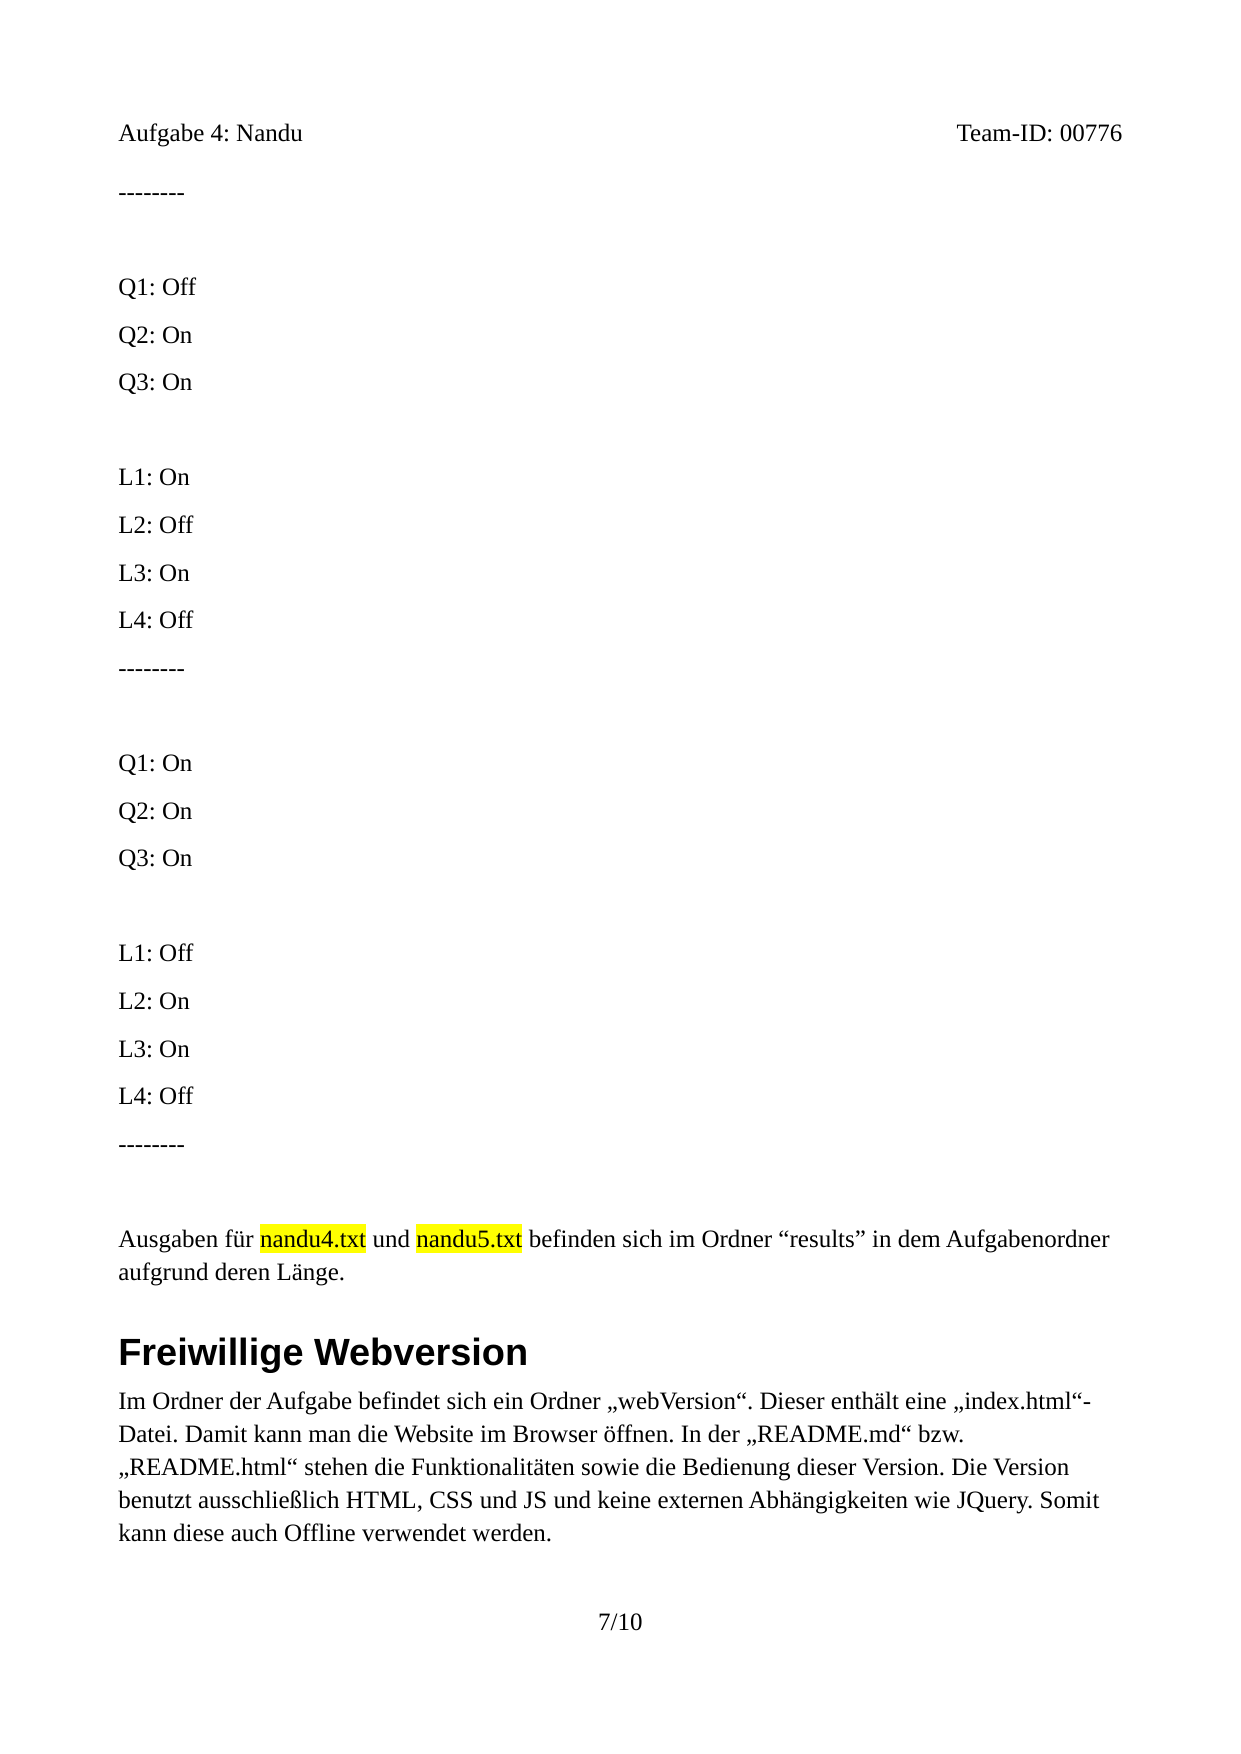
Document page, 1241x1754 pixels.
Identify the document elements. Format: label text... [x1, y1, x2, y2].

text -------- [118, 1129, 1122, 1158]
text L3: On [118, 1034, 1122, 1062]
text L2: Off [118, 510, 1122, 539]
text -------- [118, 177, 1122, 206]
text -------- [118, 653, 1122, 682]
text Ausgaben für nandu4.txt und nandu5.txt befinden sich im Ordner “results” in dem Aufgabenordner aufgrund deren Länge. [118, 1224, 1122, 1286]
text Q1: On [118, 748, 1122, 777]
text L2: On [118, 986, 1122, 1015]
text L4: Off [118, 605, 1122, 634]
text L3: On [118, 558, 1122, 586]
text Im Ordner der Aufgabe befindet sich ein Ordner „webVersion“. Dieser enthält eine „index.html“-Datei. Damit kann man die Website im Browser öffnen. In der „README.md“ bzw. „README.html“ stehen die Funktionalitäten sowie die Bedienung dieser Version. Die Version benutzt ausschließlich HTML, CSS und JS und keine externen Abhängigkeiten wie JQuery. Somit kann diese auch Offline verwendet werden. [118, 1386, 1122, 1547]
text L4: Off [118, 1081, 1122, 1110]
text L1: On [118, 462, 1122, 491]
text Q2: On [118, 796, 1122, 824]
subtitle Freiwillige Webversion [118, 1330, 1122, 1373]
text Q2: On [118, 320, 1122, 348]
text Q1: Off [118, 272, 1122, 301]
text L1: Off [118, 938, 1122, 967]
text Q3: On [118, 843, 1122, 872]
text Q3: On [118, 367, 1122, 396]
